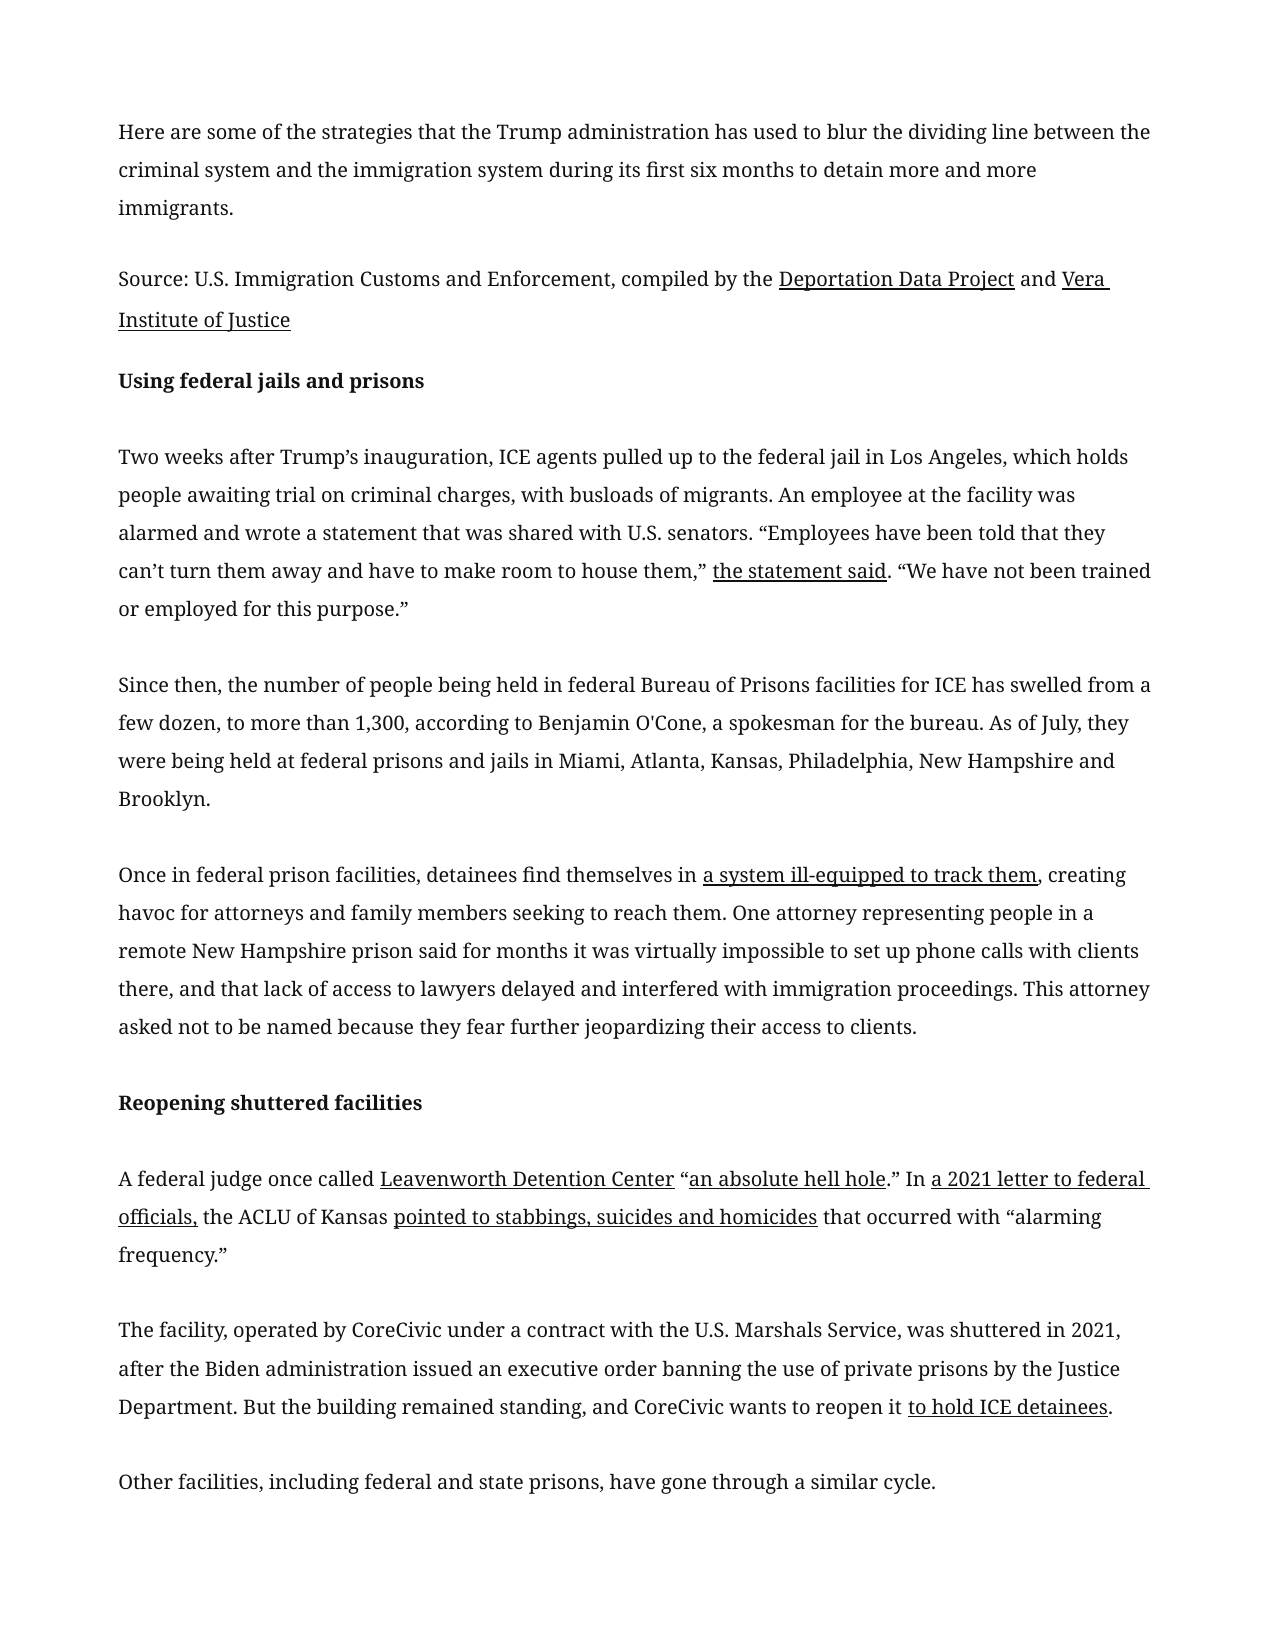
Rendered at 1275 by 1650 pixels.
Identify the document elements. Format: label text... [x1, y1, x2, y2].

text Once in federal prison facilities, detainees find themselves in a system ill-equipped to track them, creating havoc for attorneys and family members seeking to reach them. One attorney representing people in a remote New Hampshire prison said for months it was virtually impossible to set up phone calls with clients there, and that lack of access to lawyers delayed and interfered with immigration proceedings. This attorney asked not to be named because they fear further jeopardizing their access to clients. [118, 861, 1157, 1041]
text Two weeks after Trump’s inauguration, ICE agents pulled up to the federal jail in Los Angeles, which holds people awaiting trial on criminal charges, with busloads of migrants. An employee at the facility was alarmed and wrote a statement that was shared with U.S. senators. “Employees have been told that they can’t turn them away and have to make room to house them,” the statement said. “We have not been trained or employed for this purpose.” [118, 443, 1157, 622]
text Using federal jails and prisons [118, 367, 1157, 394]
text Other facilities, including federal and state prisons, have gone through a similar cycle. [118, 1468, 1157, 1496]
text The facility, operated by CoreCivic under a contract with the U.S. Marshals Service, was shuttered in 2021, after the Biden administration issued an executive order banning the use of private prisons by the Justice Department. But the building remained standing, and CoreCivic wants to reopen it to hold ICE detainees. [118, 1316, 1157, 1420]
text A federal judge once called Leavenworth Detention Center “an absolute hell hole.” In a 2021 letter to federal officials, the ACLU of Kansas pointed to stabbings, suicides and homicides that occurred with “alarming frequency.” [118, 1164, 1157, 1268]
text Source: U.S. Immigration Customs and Enforcement, compiled by the Deportation Data Project and Vera Institute of Justice [118, 251, 1157, 334]
text Since then, the number of people being held in federal Bureau of Prisons facilities for ICE has swelled from a few dozen, to more than 1,300, according to Benjamin O'Cone, a spokesman for the bureau. As of July, they were being held at federal prisons and jails in Miami, Atlanta, Kansas, Philadelphia, New Hampshire and Brooklyn. [118, 671, 1157, 812]
text Here are some of the strategies that the Trump administration has used to blur the dividing line between the criminal system and the immigration system during its first six months to detain more and more immigrants. [118, 118, 1157, 222]
text Reopening shuttered facilities [118, 1089, 1157, 1116]
